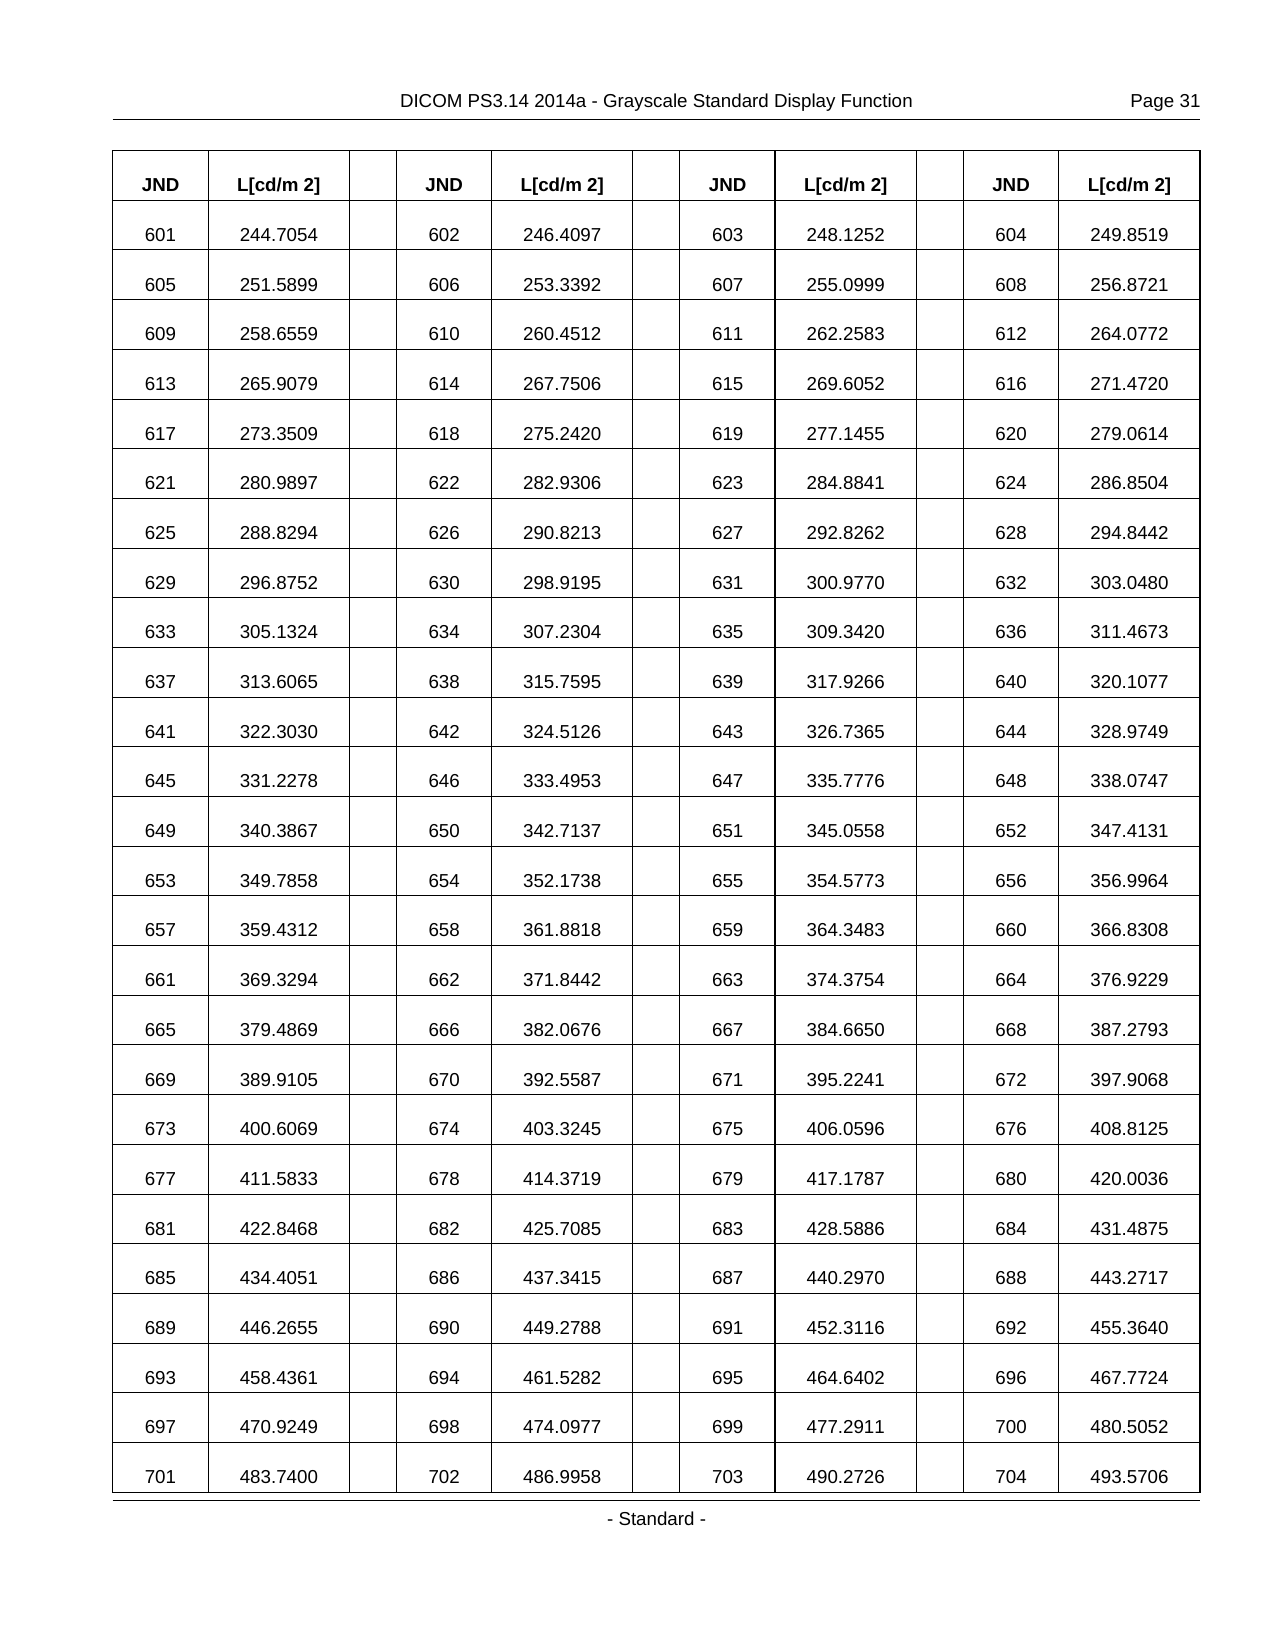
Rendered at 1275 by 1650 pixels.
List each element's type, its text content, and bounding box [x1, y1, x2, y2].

table_cell 376.9229 [1059, 946, 1199, 995]
table_header JND [680, 151, 774, 200]
table_cell [917, 598, 963, 647]
table_cell 680 [964, 1145, 1058, 1193]
table_cell 326.7365 [776, 698, 916, 746]
table_cell [350, 1095, 396, 1144]
table_cell 671 [680, 1045, 774, 1094]
table_header [633, 151, 679, 200]
table_cell 612 [964, 300, 1058, 349]
table_cell 422.8468 [209, 1195, 349, 1243]
table_cell 440.2970 [776, 1244, 916, 1293]
table_cell 605 [113, 250, 208, 299]
table_cell 458.4361 [209, 1344, 349, 1392]
table_cell 411.5833 [209, 1145, 349, 1193]
table_cell 290.8213 [492, 499, 632, 547]
table_cell [350, 1195, 396, 1243]
table_cell 322.3030 [209, 698, 349, 746]
table_cell 434.4051 [209, 1244, 349, 1293]
table_cell 692 [964, 1294, 1058, 1342]
table_cell 333.4953 [492, 747, 632, 796]
table_cell 474.0977 [492, 1393, 632, 1442]
table_cell [633, 1393, 679, 1442]
table_cell [350, 449, 396, 498]
table_cell 650 [397, 797, 491, 846]
table_cell 280.9897 [209, 449, 349, 498]
table_cell 395.2241 [776, 1045, 916, 1094]
table_cell 477.2911 [776, 1393, 916, 1442]
table_cell 625 [113, 499, 208, 547]
table_cell 417.1787 [776, 1145, 916, 1193]
table_cell [350, 598, 396, 647]
table_cell [633, 201, 679, 249]
table_cell 604 [964, 201, 1058, 249]
table_cell 608 [964, 250, 1058, 299]
table_cell [633, 797, 679, 846]
table_cell 637 [113, 648, 208, 697]
table_cell 425.7085 [492, 1195, 632, 1243]
table_cell 613 [113, 350, 208, 398]
table_cell 288.8294 [209, 499, 349, 547]
table_cell 338.0747 [1059, 747, 1199, 796]
table_cell 311.4673 [1059, 598, 1199, 647]
table_cell 455.3640 [1059, 1294, 1199, 1342]
table_cell [633, 549, 679, 597]
table_cell 683 [680, 1195, 774, 1243]
table_cell 701 [113, 1443, 208, 1492]
table_cell 248.1252 [776, 201, 916, 249]
table_cell [633, 250, 679, 299]
table_cell 271.4720 [1059, 350, 1199, 398]
table_cell 611 [680, 300, 774, 349]
table_cell 335.7776 [776, 747, 916, 796]
table_cell 640 [964, 648, 1058, 697]
table_cell [917, 698, 963, 746]
table_cell 324.5126 [492, 698, 632, 746]
table_cell 265.9079 [209, 350, 349, 398]
table_cell 662 [397, 946, 491, 995]
table_cell [917, 201, 963, 249]
table_cell 260.4512 [492, 300, 632, 349]
table_header L[cd/m 2] [492, 151, 632, 200]
table_cell 374.3754 [776, 946, 916, 995]
table_cell 693 [113, 1344, 208, 1392]
table_cell 668 [964, 996, 1058, 1044]
table_cell 666 [397, 996, 491, 1044]
table_cell 659 [680, 896, 774, 945]
table_cell 638 [397, 648, 491, 697]
table_cell 651 [680, 797, 774, 846]
table_cell 307.2304 [492, 598, 632, 647]
table_cell 292.8262 [776, 499, 916, 547]
table_cell [917, 797, 963, 846]
table_cell [917, 250, 963, 299]
table_cell 305.1324 [209, 598, 349, 647]
table_cell 464.6402 [776, 1344, 916, 1392]
table_cell 684 [964, 1195, 1058, 1243]
table_cell 347.4131 [1059, 797, 1199, 846]
table_cell 267.7506 [492, 350, 632, 398]
table_cell 606 [397, 250, 491, 299]
table_cell 431.4875 [1059, 1195, 1199, 1243]
table_cell [917, 747, 963, 796]
table_cell 420.0036 [1059, 1145, 1199, 1193]
table_cell [633, 1095, 679, 1144]
table_cell 630 [397, 549, 491, 597]
table_cell [633, 449, 679, 498]
table_cell 446.2655 [209, 1294, 349, 1342]
table_cell 627 [680, 499, 774, 547]
table_cell [917, 1294, 963, 1342]
table_cell 632 [964, 549, 1058, 597]
table_cell [633, 1244, 679, 1293]
table_cell [350, 400, 396, 448]
table_cell 664 [964, 946, 1058, 995]
table_header L[cd/m 2] [1059, 151, 1199, 200]
table_cell 641 [113, 698, 208, 746]
table_cell [350, 1045, 396, 1094]
table_cell 356.9964 [1059, 847, 1199, 895]
table_cell 371.8442 [492, 946, 632, 995]
table_cell 486.9958 [492, 1443, 632, 1492]
table_cell [350, 300, 396, 349]
table_cell 685 [113, 1244, 208, 1293]
table_cell 633 [113, 598, 208, 647]
table_cell 258.6559 [209, 300, 349, 349]
table_cell 269.6052 [776, 350, 916, 398]
table_header JND [113, 151, 208, 200]
table_cell 483.7400 [209, 1443, 349, 1492]
table_cell 470.9249 [209, 1393, 349, 1442]
table_cell 609 [113, 300, 208, 349]
table_cell 670 [397, 1045, 491, 1094]
table_cell 673 [113, 1095, 208, 1144]
table_cell 389.9105 [209, 1045, 349, 1094]
table_cell 328.9749 [1059, 698, 1199, 746]
table_header L[cd/m 2] [776, 151, 916, 200]
table_cell [633, 1294, 679, 1342]
table_cell 676 [964, 1095, 1058, 1144]
table_cell 677 [113, 1145, 208, 1193]
table_cell 682 [397, 1195, 491, 1243]
table_cell 249.8519 [1059, 201, 1199, 249]
table_cell 387.2793 [1059, 996, 1199, 1044]
table_cell [350, 648, 396, 697]
table_cell 669 [113, 1045, 208, 1094]
table_cell 703 [680, 1443, 774, 1492]
table_cell [917, 1095, 963, 1144]
table_cell [633, 698, 679, 746]
table_cell 342.7137 [492, 797, 632, 846]
table_cell [350, 847, 396, 895]
table_cell 449.2788 [492, 1294, 632, 1342]
table_cell 622 [397, 449, 491, 498]
table_cell [350, 201, 396, 249]
table_cell [917, 847, 963, 895]
table_cell 607 [680, 250, 774, 299]
table_cell [350, 698, 396, 746]
table_header [917, 151, 963, 200]
table_cell 621 [113, 449, 208, 498]
table_cell [350, 1294, 396, 1342]
table_cell 406.0596 [776, 1095, 916, 1144]
table_cell 681 [113, 1195, 208, 1243]
table_cell 246.4097 [492, 201, 632, 249]
table_cell 643 [680, 698, 774, 746]
table_cell [350, 1393, 396, 1442]
table_cell [917, 1344, 963, 1392]
table_cell [350, 1244, 396, 1293]
table_cell [917, 350, 963, 398]
table_cell 702 [397, 1443, 491, 1492]
table_cell [917, 648, 963, 697]
table_cell 493.5706 [1059, 1443, 1199, 1492]
table_cell [350, 499, 396, 547]
table_cell [350, 747, 396, 796]
table_cell [633, 946, 679, 995]
table_cell 309.3420 [776, 598, 916, 647]
table_cell 699 [680, 1393, 774, 1442]
table_cell [350, 996, 396, 1044]
table_cell 620 [964, 400, 1058, 448]
table_cell [917, 1244, 963, 1293]
table_header JND [964, 151, 1058, 200]
table_cell [633, 1145, 679, 1193]
table_cell 320.1077 [1059, 648, 1199, 697]
table_cell 618 [397, 400, 491, 448]
table_cell 656 [964, 847, 1058, 895]
table_cell 617 [113, 400, 208, 448]
table_cell 251.5899 [209, 250, 349, 299]
table_cell 379.4869 [209, 996, 349, 1044]
table_cell 647 [680, 747, 774, 796]
table_cell 687 [680, 1244, 774, 1293]
table_cell 660 [964, 896, 1058, 945]
table_cell 345.0558 [776, 797, 916, 846]
table_cell [350, 1344, 396, 1392]
table_cell 452.3116 [776, 1294, 916, 1342]
table_cell 490.2726 [776, 1443, 916, 1492]
table_cell [917, 996, 963, 1044]
table_cell [633, 1045, 679, 1094]
table_cell 698 [397, 1393, 491, 1442]
table_cell 672 [964, 1045, 1058, 1094]
table_cell [633, 896, 679, 945]
table_cell 665 [113, 996, 208, 1044]
table_cell [633, 847, 679, 895]
table_cell 700 [964, 1393, 1058, 1442]
table_cell 392.5587 [492, 1045, 632, 1094]
table_cell 400.6069 [209, 1095, 349, 1144]
table_cell [917, 300, 963, 349]
table_cell [350, 797, 396, 846]
table_cell 644 [964, 698, 1058, 746]
table_cell 679 [680, 1145, 774, 1193]
table_cell [633, 996, 679, 1044]
table_header [350, 151, 396, 200]
table_cell [350, 896, 396, 945]
table_cell 629 [113, 549, 208, 597]
table_cell 689 [113, 1294, 208, 1342]
table_cell 262.2583 [776, 300, 916, 349]
table_cell 695 [680, 1344, 774, 1392]
table_cell [350, 1443, 396, 1492]
table_cell 674 [397, 1095, 491, 1144]
table_cell 635 [680, 598, 774, 647]
table_cell [917, 1443, 963, 1492]
table_cell 603 [680, 201, 774, 249]
table_cell [350, 350, 396, 398]
table_cell 654 [397, 847, 491, 895]
table_cell 652 [964, 797, 1058, 846]
table_cell [917, 946, 963, 995]
table_cell 244.7054 [209, 201, 349, 249]
table_cell [350, 946, 396, 995]
table_cell 616 [964, 350, 1058, 398]
table_cell 403.3245 [492, 1095, 632, 1144]
table_cell 480.5052 [1059, 1393, 1199, 1442]
table_cell [633, 747, 679, 796]
table_cell [917, 1145, 963, 1193]
table_cell 704 [964, 1443, 1058, 1492]
table_cell 397.9068 [1059, 1045, 1199, 1094]
table_cell 601 [113, 201, 208, 249]
table_cell [917, 449, 963, 498]
table_cell 366.8308 [1059, 896, 1199, 945]
table_cell 317.9266 [776, 648, 916, 697]
table_cell 649 [113, 797, 208, 846]
table_cell 284.8841 [776, 449, 916, 498]
table_cell 648 [964, 747, 1058, 796]
table_cell 369.3294 [209, 946, 349, 995]
table_cell 256.8721 [1059, 250, 1199, 299]
table_cell 255.0999 [776, 250, 916, 299]
table_cell 678 [397, 1145, 491, 1193]
table_cell 428.5886 [776, 1195, 916, 1243]
table_cell [633, 300, 679, 349]
table_cell 384.6650 [776, 996, 916, 1044]
table_cell 352.1738 [492, 847, 632, 895]
table_cell 653 [113, 847, 208, 895]
table_cell 667 [680, 996, 774, 1044]
table_cell 661 [113, 946, 208, 995]
table_cell 610 [397, 300, 491, 349]
table_cell 437.3415 [492, 1244, 632, 1293]
table_cell 313.6065 [209, 648, 349, 697]
table_cell 467.7724 [1059, 1344, 1199, 1392]
table_cell [350, 1145, 396, 1193]
table_cell [633, 499, 679, 547]
table_cell [633, 648, 679, 697]
table_cell 623 [680, 449, 774, 498]
table_cell 614 [397, 350, 491, 398]
table_cell [633, 1443, 679, 1492]
table_header L[cd/m 2] [209, 151, 349, 200]
table_cell 636 [964, 598, 1058, 647]
table_cell 359.4312 [209, 896, 349, 945]
table_cell 639 [680, 648, 774, 697]
table_cell 364.3483 [776, 896, 916, 945]
table_cell [633, 350, 679, 398]
table_cell 443.2717 [1059, 1244, 1199, 1293]
table_cell 694 [397, 1344, 491, 1392]
table_cell 382.0676 [492, 996, 632, 1044]
table_cell 628 [964, 499, 1058, 547]
table_cell 414.3719 [492, 1145, 632, 1193]
table_cell [633, 1344, 679, 1392]
table_cell [917, 1195, 963, 1243]
table_cell [917, 896, 963, 945]
table_cell 631 [680, 549, 774, 597]
table_cell 691 [680, 1294, 774, 1342]
table_cell 645 [113, 747, 208, 796]
table_cell 675 [680, 1095, 774, 1144]
table_cell 624 [964, 449, 1058, 498]
table_cell [350, 250, 396, 299]
table_cell 634 [397, 598, 491, 647]
table_cell 286.8504 [1059, 449, 1199, 498]
table_cell 602 [397, 201, 491, 249]
table_cell 697 [113, 1393, 208, 1442]
table_cell 315.7595 [492, 648, 632, 697]
table_cell 626 [397, 499, 491, 547]
table_cell 349.7858 [209, 847, 349, 895]
table_cell 619 [680, 400, 774, 448]
table_cell [633, 598, 679, 647]
table_header JND [397, 151, 491, 200]
table_cell 340.3867 [209, 797, 349, 846]
table_cell 300.9770 [776, 549, 916, 597]
table_cell 279.0614 [1059, 400, 1199, 448]
table_cell 646 [397, 747, 491, 796]
table_cell 658 [397, 896, 491, 945]
table_cell [350, 549, 396, 597]
table_cell 688 [964, 1244, 1058, 1293]
table_cell 657 [113, 896, 208, 945]
table_cell 686 [397, 1244, 491, 1293]
table_cell [917, 549, 963, 597]
table_cell 298.9195 [492, 549, 632, 597]
table_cell 615 [680, 350, 774, 398]
table_cell 273.3509 [209, 400, 349, 448]
table_cell 331.2278 [209, 747, 349, 796]
table_cell 253.3392 [492, 250, 632, 299]
table_cell 277.1455 [776, 400, 916, 448]
table_cell 282.9306 [492, 449, 632, 498]
table_cell 361.8818 [492, 896, 632, 945]
table_cell 461.5282 [492, 1344, 632, 1392]
table_cell 264.0772 [1059, 300, 1199, 349]
table_cell [917, 499, 963, 547]
table_cell [917, 1045, 963, 1094]
table_cell 408.8125 [1059, 1095, 1199, 1144]
table_cell 655 [680, 847, 774, 895]
table_cell 696 [964, 1344, 1058, 1392]
table_cell [633, 1195, 679, 1243]
table_cell [917, 400, 963, 448]
table_cell [917, 1393, 963, 1442]
table_cell 663 [680, 946, 774, 995]
table_cell 690 [397, 1294, 491, 1342]
table_cell 275.2420 [492, 400, 632, 448]
table_cell 303.0480 [1059, 549, 1199, 597]
table_cell 642 [397, 698, 491, 746]
table_cell 294.8442 [1059, 499, 1199, 547]
table_cell [633, 400, 679, 448]
table_cell 296.8752 [209, 549, 349, 597]
table_cell 354.5773 [776, 847, 916, 895]
